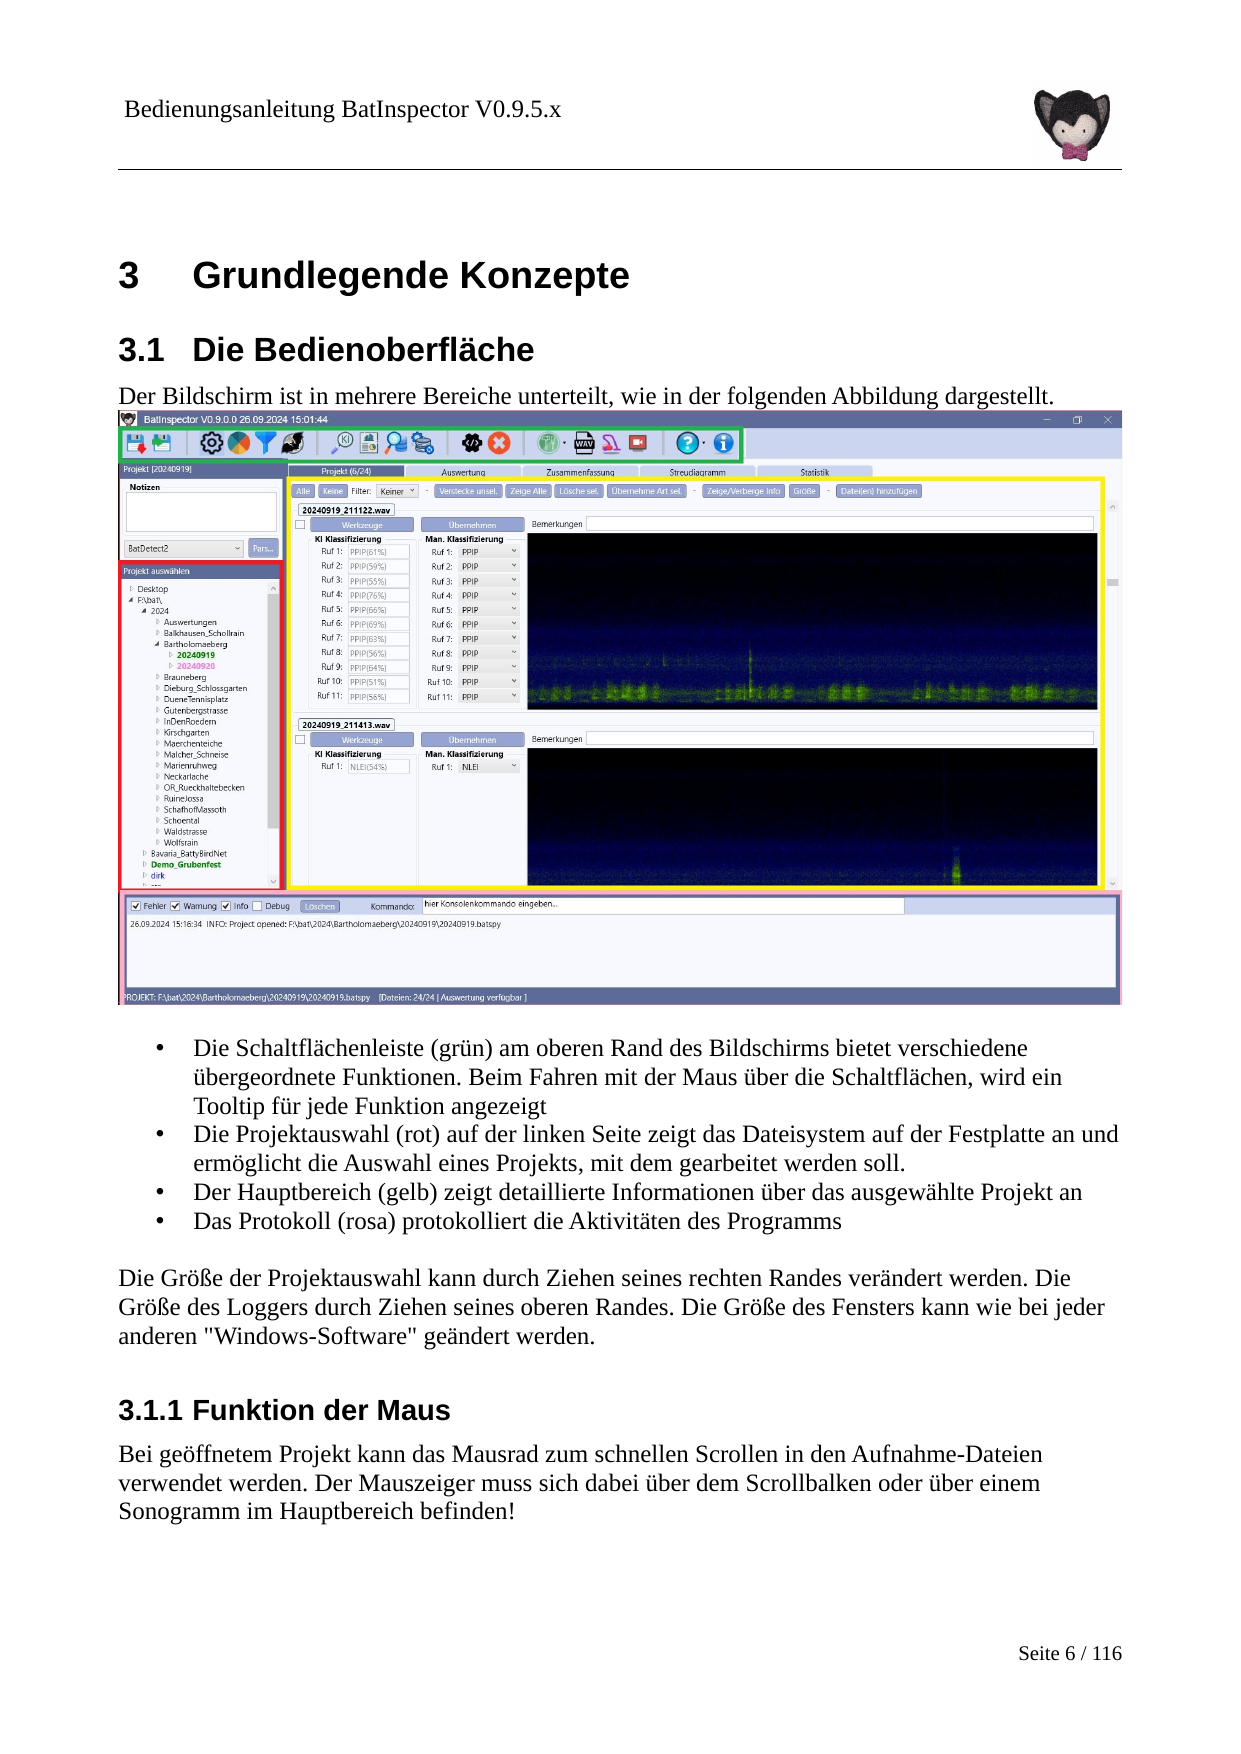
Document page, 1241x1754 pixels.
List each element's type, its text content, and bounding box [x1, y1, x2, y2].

text Die Größe der Projektauswahl kann durch Ziehen seines rechten Randes verändert werden. Die Größe des Loggers durch Ziehen seines oberen Randes. Die Größe des Fensters kann wie bei jeder anderen "Windows-Software" geändert werden. [118, 1263, 1122, 1349]
list Der Hauptbereich (gelb) zeigt detaillierte Informationen über das ausgewählte Projekt an [156, 1177, 1122, 1206]
picture [1030, 80, 1119, 169]
list Das Protokoll (rosa) protokolliert die Aktivitäten des Programms [156, 1206, 1122, 1234]
subtitle Funktion der Maus [118, 1393, 1122, 1426]
subtitle Grundlegende Konzepte [118, 253, 1122, 297]
list Die Projektauswahl (rot) auf der linken Seite zeigt das Dateisystem auf der Festplatte an und ermöglicht die Auswahl eines Projekts, mit dem gearbeitet werden soll. [156, 1119, 1122, 1177]
subtitle Die Bedienoberfläche [118, 330, 1122, 369]
text Der Bildschirm ist in mehrere Bereiche unterteilt, wie in der folgenden Abbildung dargestellt. [118, 381, 1122, 410]
picture [118, 410, 1123, 1005]
list Die Schaltflächenleiste (grün) am oberen Rand des Bildschirms bietet verschiedene übergeordnete Funktionen. Beim Fahren mit der Maus über die Schaltflächen, wird ein Tooltip für jede Funktion angezeigt [156, 1033, 1122, 1119]
text Bei geöffnetem Projekt kann das Mausrad zum schnellen Scrollen in den Aufnahme-Dateien verwendet werden. Der Mauszeiger muss sich dabei über dem Scrollbalken oder über einem Sonogramm im Hauptbereich befinden! [118, 1439, 1122, 1525]
